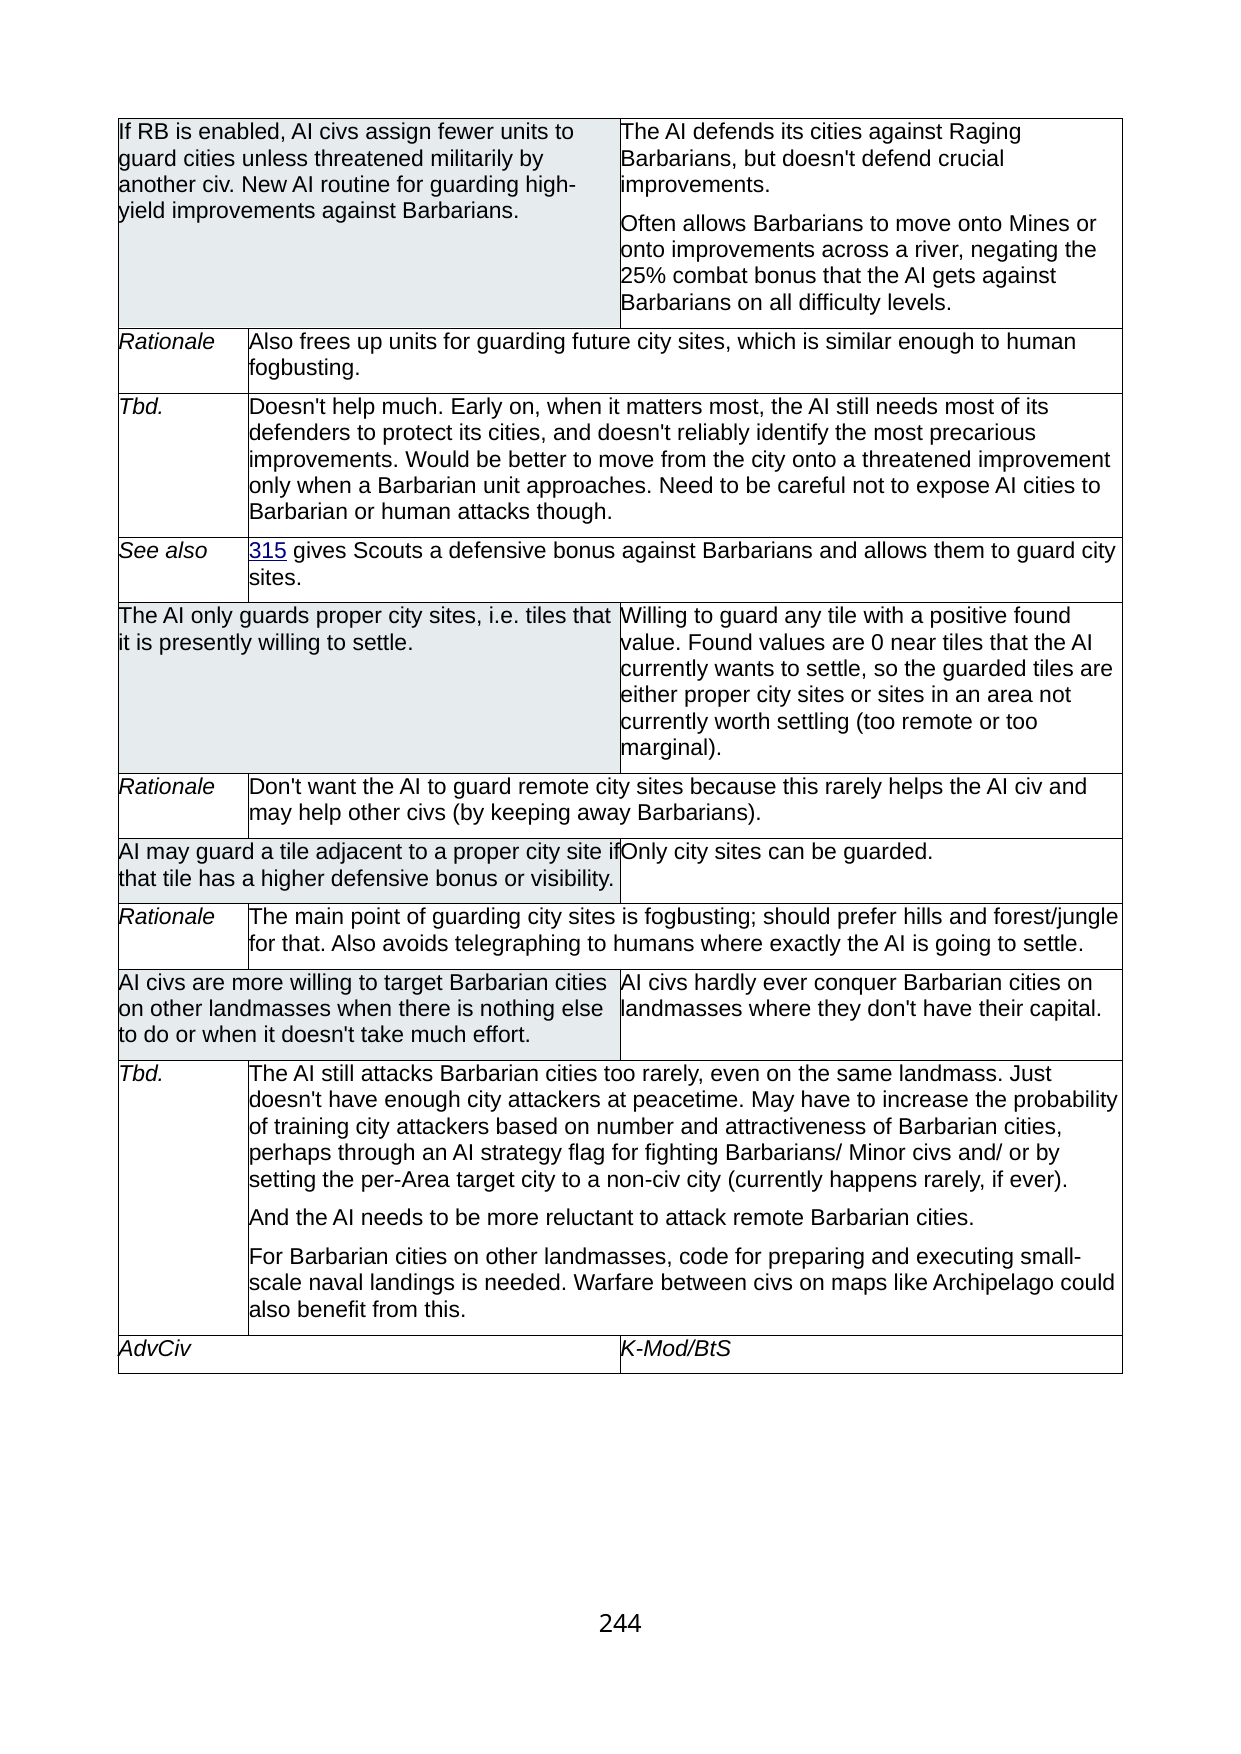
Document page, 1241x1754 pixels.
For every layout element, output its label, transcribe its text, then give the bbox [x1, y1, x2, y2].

table_cell 315 gives Scouts a defensive bonus against Barbarians and allows them to guard city sites. [249, 538, 1122, 602]
table_cell Tbd. [119, 1061, 248, 1334]
table_cell Doesn't help much. Early on, when it matters most, the AI still needs most of its defenders to protect its cities, and doesn't reliably identify the most precarious improvements. Would be better to move from the city onto a threatened improvement only when a Barbarian unit approaches. Need to be careful not to expose AI cities to Barbarian or human attacks though. [249, 394, 1122, 537]
table_cell AdvCiv [119, 1336, 620, 1373]
table_cell AI civs hardly ever conquer Barbarian cities on landmasses where they don't have their capital. [621, 970, 1122, 1060]
table_cell If RB is enabled, AI civs assign fewer units to guard cities unless threatened militarily by another civ. New AI routine for guarding high-yield improvements against Barbarians. [119, 119, 620, 327]
table_cell See also [119, 538, 248, 602]
table_cell K-Mod/BtS [621, 1336, 1122, 1373]
table_cell The main point of guarding city sites is fogbusting; should prefer hills and forest/jungle for that. Also avoids telegraphing to humans where exactly the AI is going to settle. [249, 904, 1122, 968]
table_cell Also frees up units for guarding future city sites, which is similar enough to human fogbusting. [249, 329, 1122, 393]
table_cell The AI only guards proper city sites, i.e. tiles that it is presently willing to settle. [119, 603, 620, 773]
table_cell Don't want the AI to guard remote city sites because this rarely helps the AI civ and may help other civs (by keeping away Barbarians). [249, 774, 1122, 838]
table_cell The AI still attacks Barbarian cities too rarely, even on the same landmass. Just doesn't have enough city attackers at peacetime. May have to increase the probability of training city attackers based on number and attractiveness of Barbarian cities, perhaps through an AI strategy flag for fighting Barbarians/ Minor civs and/ or by setting the per-Area target city to a non-civ city (currently happens rarely, if ever). And the AI needs to be more reluctant to attack remote Barbarian cities. For Barbarian cities on other landmasses, code for preparing and executing small-scale naval landings is needed. Warfare between civs on maps like Archipelago could also benefit from this. [249, 1061, 1122, 1334]
table_cell Rationale [119, 329, 248, 393]
table_cell Rationale [119, 904, 248, 968]
table_cell Willing to guard any tile with a positive found value. Found values are 0 near tiles that the AI currently wants to settle, so the guarded tiles are either proper city sites or sites in an area not currently worth settling (too remote or too marginal). [621, 603, 1122, 773]
table_cell AI civs are more willing to target Barbarian cities on other landmasses when there is nothing else to do or when it doesn't take much effort. [119, 970, 620, 1060]
table_cell The AI defends its cities against Raging Barbarians, but doesn't defend crucial improvements. Often allows Barbarians to move onto Mines or onto improvements across a river, negating the 25% combat bonus that the AI gets against Barbarians on all difficulty levels. [621, 119, 1122, 327]
table_cell Only city sites can be guarded. [621, 839, 1122, 903]
table_cell Rationale [119, 774, 248, 838]
table_cell AI may guard a tile adjacent to a proper city site if that tile has a higher defensive bonus or visibility. [119, 839, 620, 903]
table_cell Tbd. [119, 394, 248, 537]
